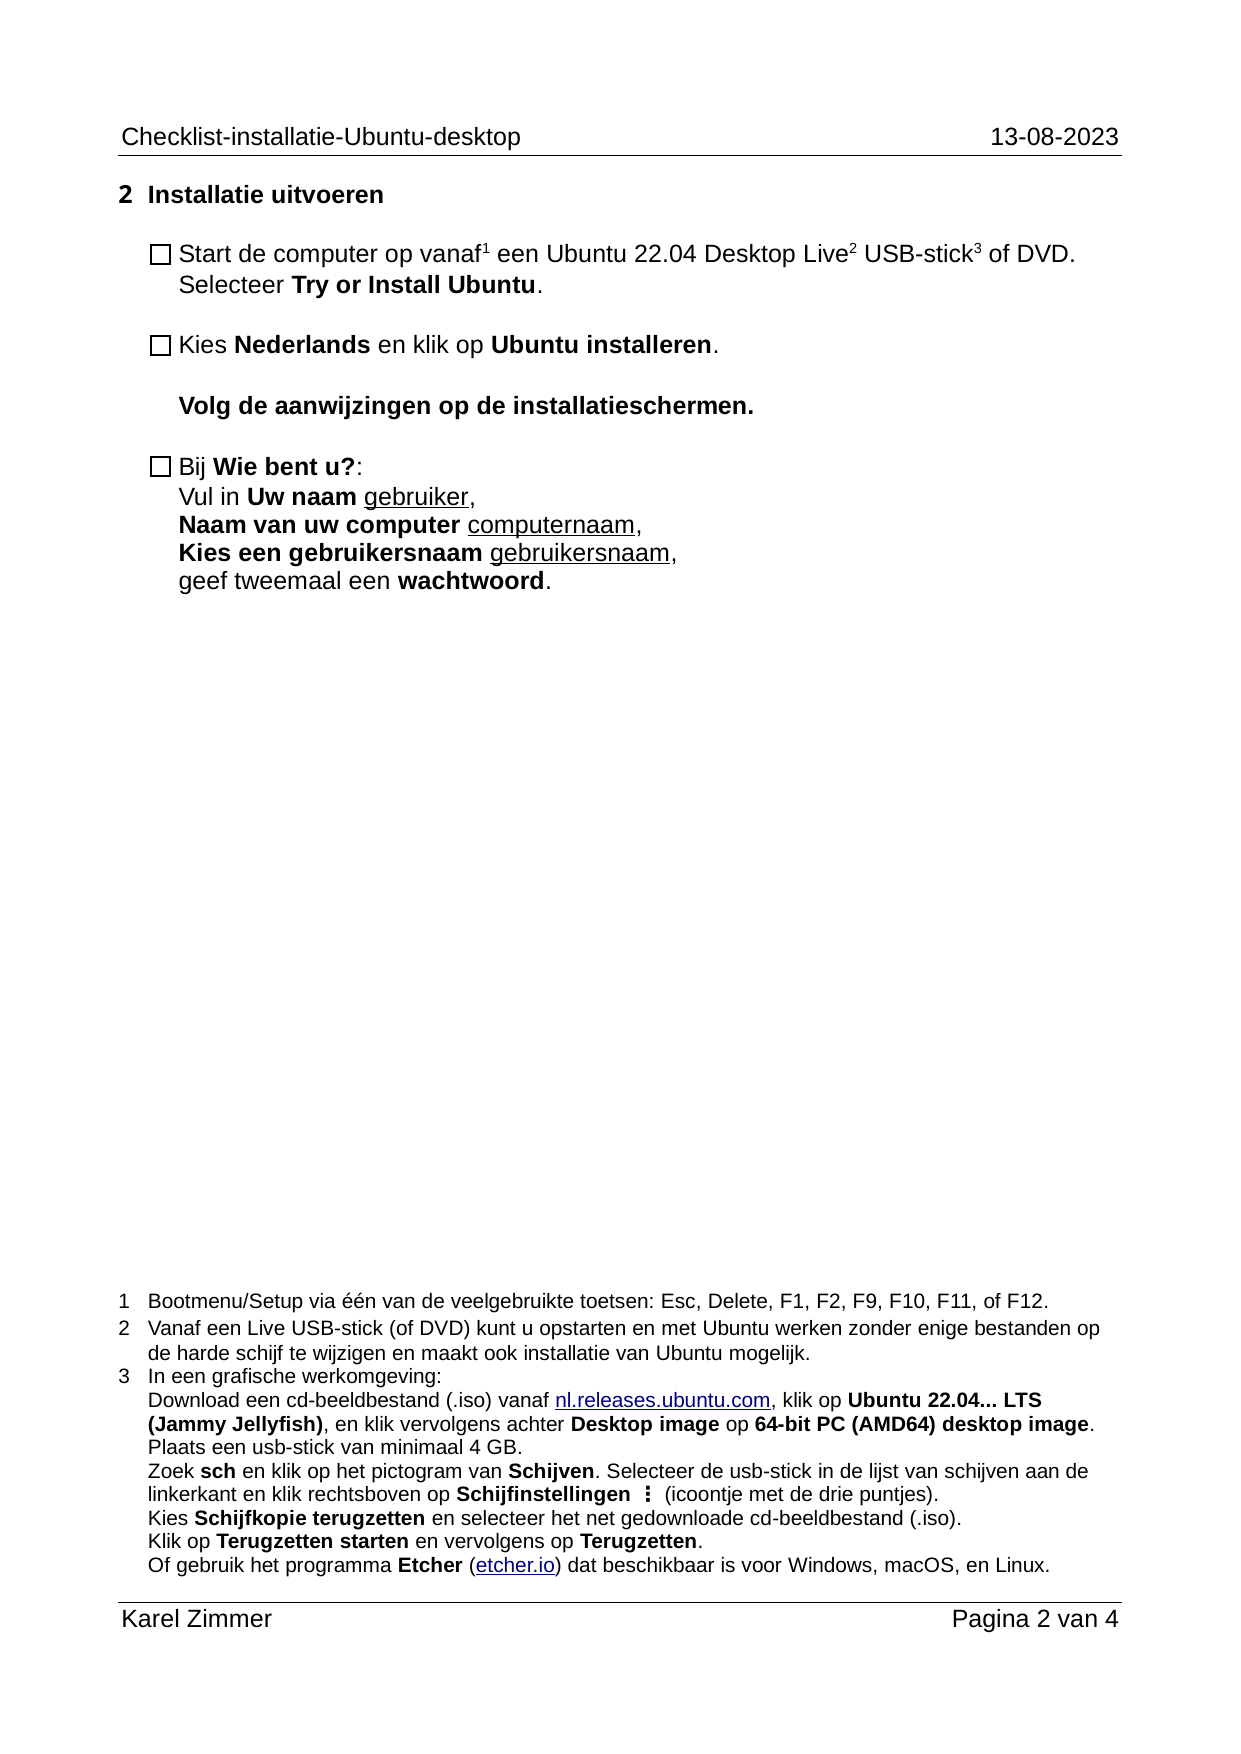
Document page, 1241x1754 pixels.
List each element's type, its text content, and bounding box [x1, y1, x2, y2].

table_cell [142, 300, 177, 330]
table_cell [177, 421, 1122, 451]
table_cell Selecteer Try or Install Ubuntu. [177, 269, 1122, 300]
table_header [118, 239, 142, 269]
table_cell [177, 360, 1122, 391]
table_cell [118, 300, 142, 330]
table_header [142, 239, 177, 269]
table_cell [118, 330, 142, 360]
table_cell [118, 421, 142, 451]
table_header Start de computer op vanaf een Ubuntu 22.04 Desktop Live USB-stick of DVD. [177, 239, 1122, 269]
list Installatie uitvoeren [118, 177, 1122, 211]
table_cell [142, 360, 177, 391]
table_cell [177, 300, 1122, 330]
table_cell [118, 391, 142, 421]
table_cell [118, 451, 142, 482]
table_cell [142, 421, 177, 451]
table_cell [142, 330, 177, 360]
table_cell [142, 451, 177, 482]
table_cell [142, 482, 177, 596]
table_cell Vul in Uw naam gebruiker, Naam van uw computer computernaam, Kies een gebruikersnaam gebruikersnaam, geef tweemaal een wachtwoord. [177, 482, 1122, 596]
table_cell Volg de aanwijzingen op de installatieschermen. [177, 391, 1122, 421]
table_cell [142, 391, 177, 421]
table_cell Kies Nederlands en klik op Ubuntu installeren. [177, 330, 1122, 360]
table_cell [118, 482, 142, 596]
table_cell [118, 269, 142, 300]
table_cell Bij Wie bent u?: [177, 451, 1122, 482]
table_cell [142, 269, 177, 300]
table_cell [118, 360, 142, 391]
